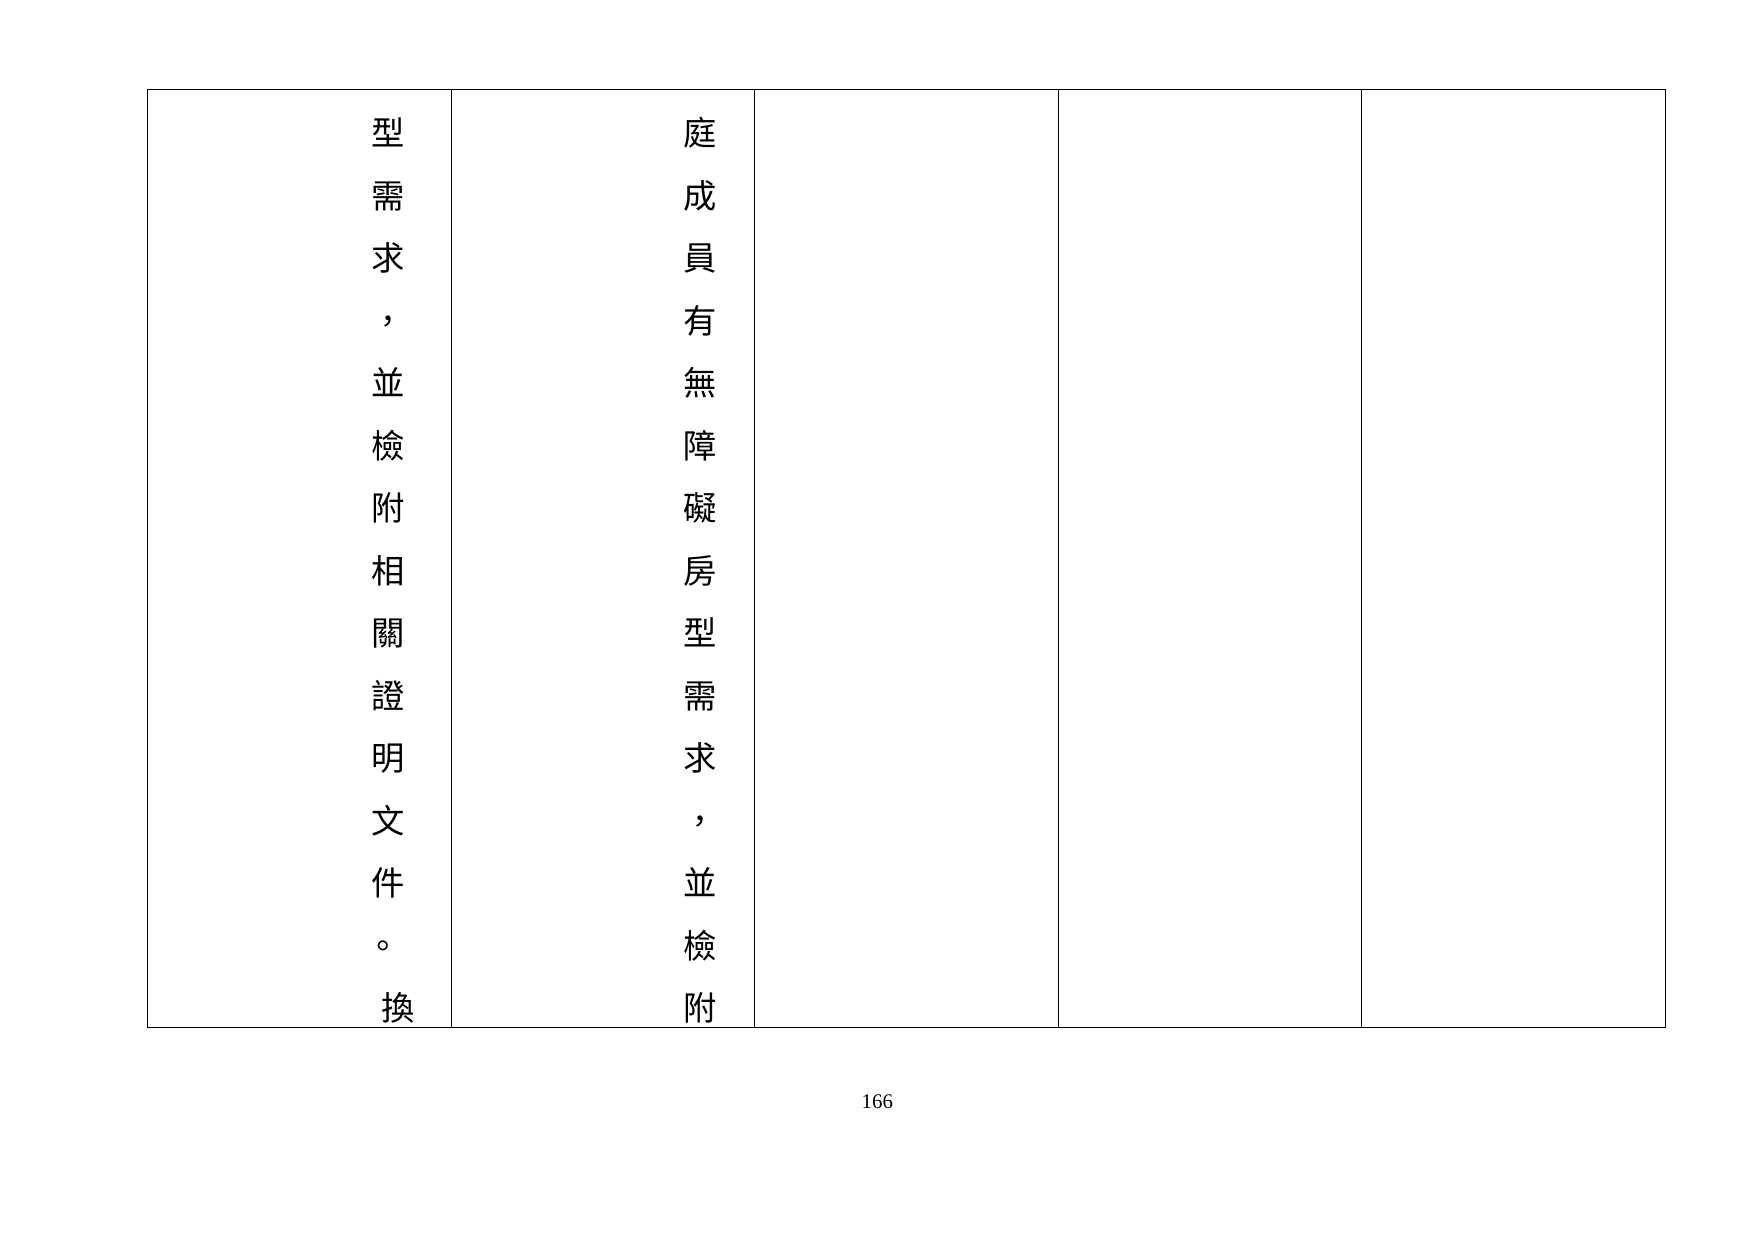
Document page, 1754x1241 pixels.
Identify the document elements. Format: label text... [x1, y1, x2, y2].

table_cell [1059, 90, 1361, 1027]
table_cell [755, 90, 1058, 1027]
table_cell [1362, 90, 1665, 1027]
table_cell 庭成員有無障礙房型需求，並檢附 [452, 90, 754, 1027]
table_cell 型需求，並檢附相關證明文件。 換 [148, 90, 451, 1027]
